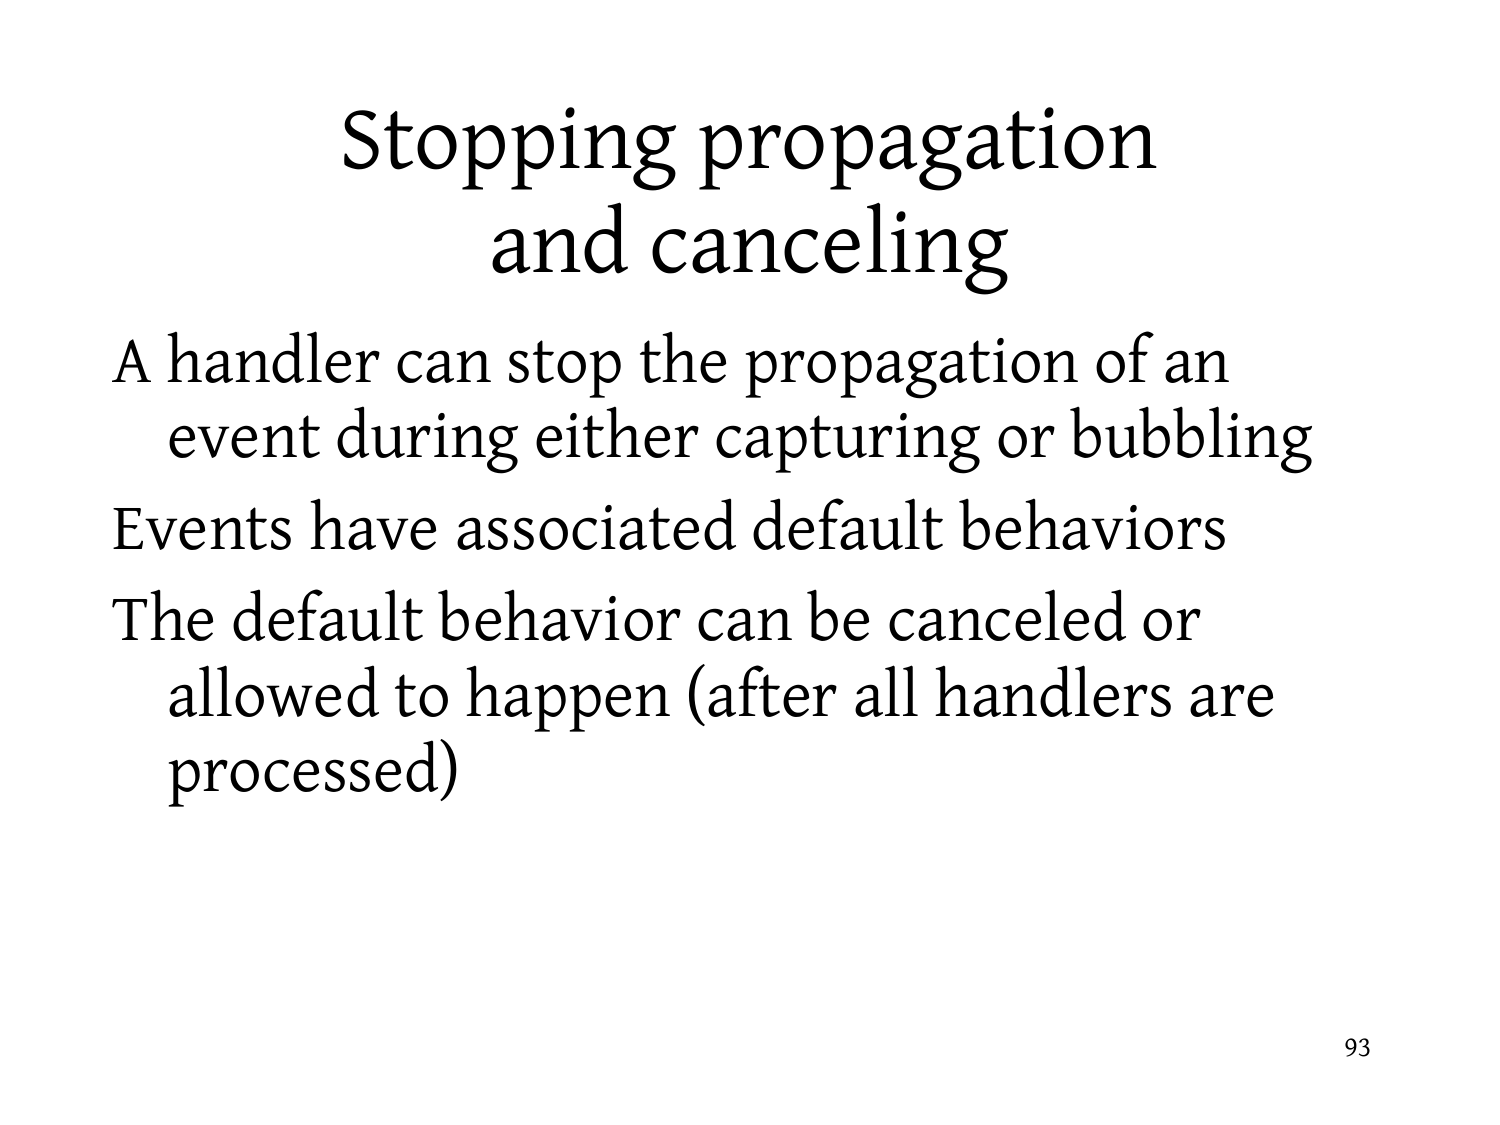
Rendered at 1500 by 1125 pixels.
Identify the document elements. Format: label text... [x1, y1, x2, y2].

title Stopping propagation and canceling [112, 63, 1387, 324]
list A handler can stop the propagation of an event during either capturing or bubbling Events have associated default behaviors The default behavior can be canceled or allowed to happen (after all handlers are processed) [112, 324, 1387, 999]
